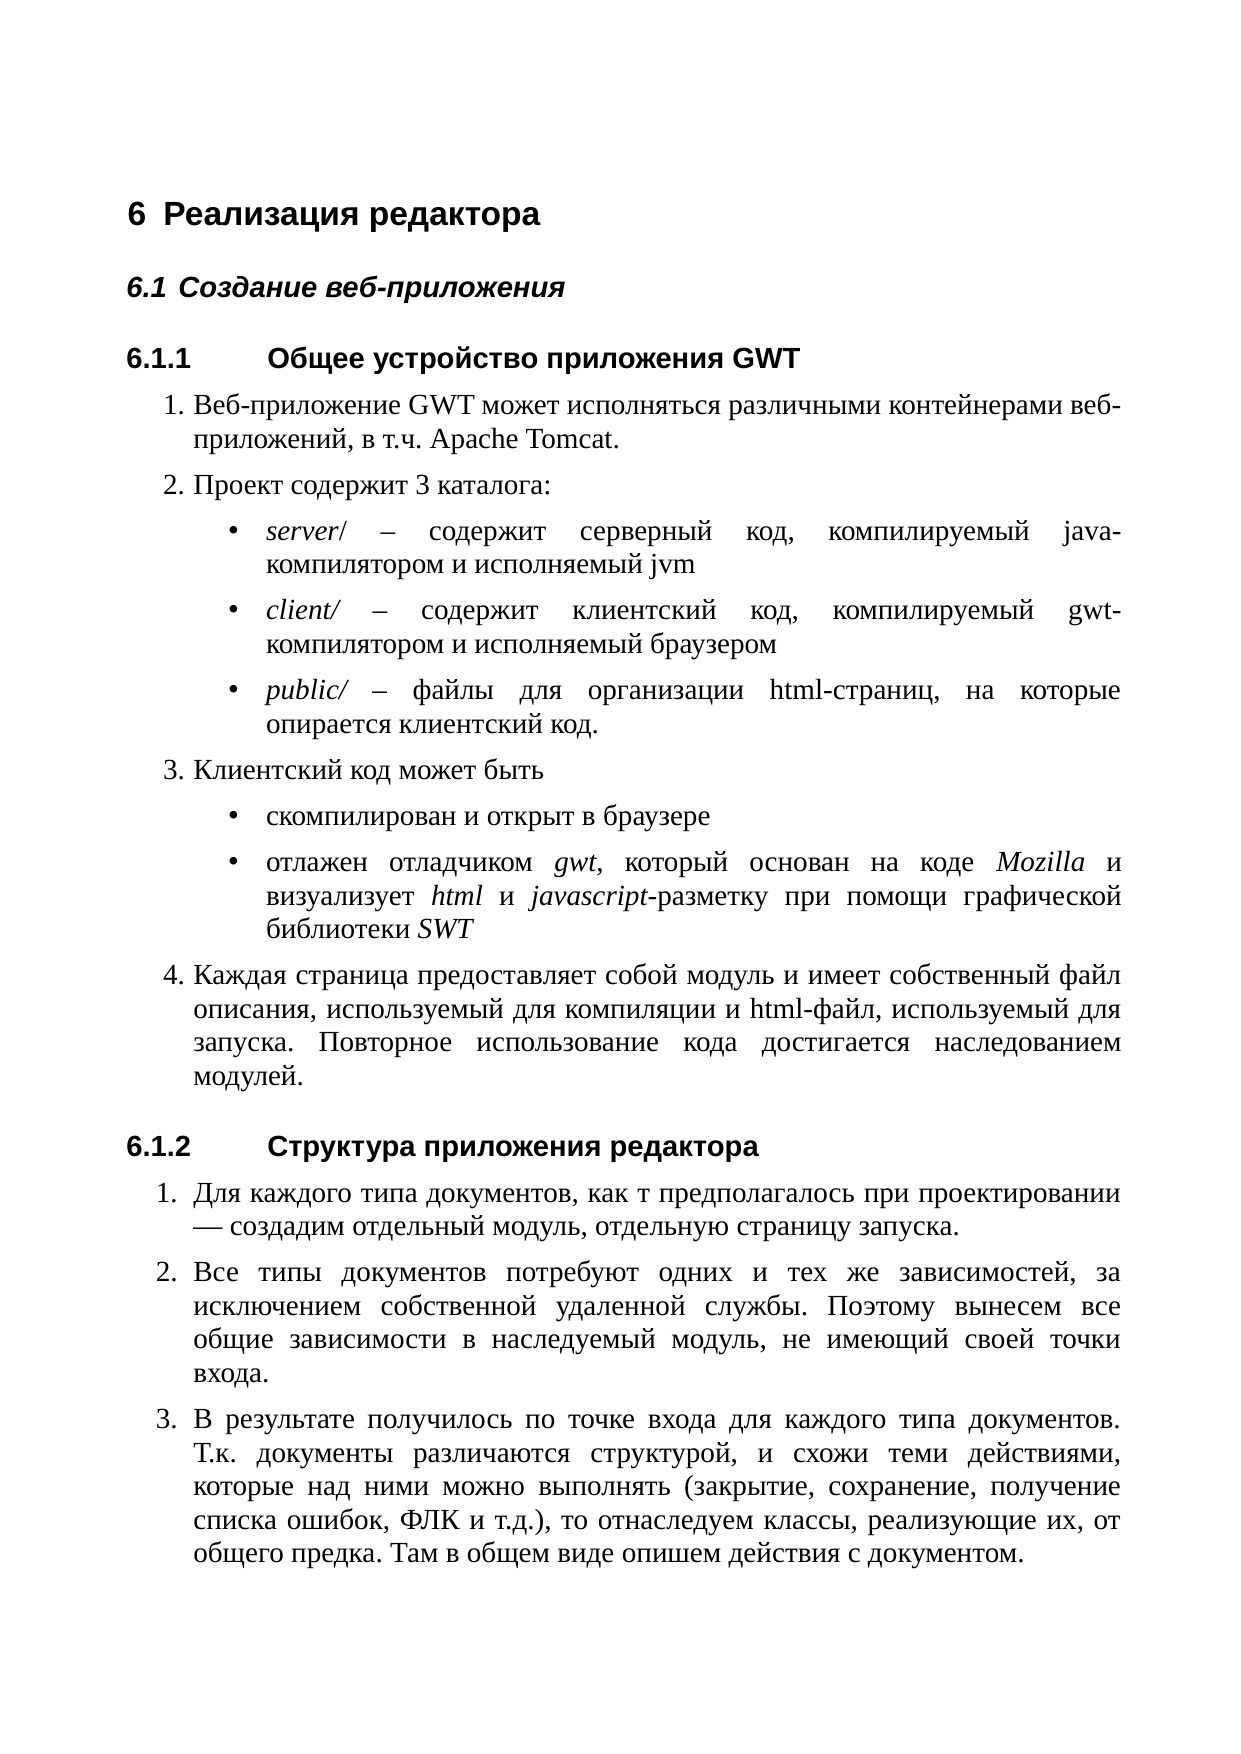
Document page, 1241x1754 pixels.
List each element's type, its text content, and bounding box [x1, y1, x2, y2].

list public/ – файлы для организации html-страниц, на которые опирается клиентский код. [228, 672, 1122, 739]
subtitle Создание веб-приложения [118, 270, 1122, 304]
list скомпилирован и открыт в браузере [228, 798, 1122, 832]
subtitle Структура приложения редактора [118, 1129, 1122, 1162]
list client/ – содержит клиентский код, компилируемый gwt-компилятором и исполняемый браузером [228, 592, 1122, 660]
subtitle Общее устройство приложения GWT [118, 341, 1122, 375]
list Для каждого типа документов, как т предполагалось при проектировании — создадим отдельный модуль, отдельную страницу запуска. [156, 1175, 1122, 1242]
list Каждая страница предоставляет собой модуль и имеет собственный файл описания, используемый для компиляции и html-файл, используемый для запуска. Повторное использование кода достигается наследованием модулей. [156, 957, 1122, 1091]
list Проект содержит 3 каталога: [156, 467, 1122, 500]
list server/ – содержит серверный код, компилируемый java-компилятором и исполняемый jvm [228, 513, 1122, 580]
list отлажен отладчиком gwt, который основан на коде Mozilla и визуализует html и javascript-разметку при помощи графической библиотеки SWT [228, 844, 1122, 945]
list В результате получилось по точке входа для каждого типа документов. Т.к. документы различаются структурой, и схожи теми действиями, которые над ними можно выполнять (закрытие, сохранение, получение списка ошибок, ФЛК и т.д.), то отнаследуем классы, реализующие их, от общего предка. Там в общем виде опишем действия с документом. [156, 1401, 1122, 1569]
subtitle Реализация редактора [118, 194, 1122, 233]
list Все типы документов потребуют одних и тех же зависимостей, за исключением собственной удаленной службы. Поэтому вынесем все общие зависимости в наследуемый модуль, не имеющий своей точки входа. [156, 1254, 1122, 1389]
list Клиентский код может быть [156, 752, 1122, 785]
list Веб-приложение GWT может исполняться различными контейнерами веб-приложений, в т.ч. Apache Tomcat. [156, 387, 1122, 454]
